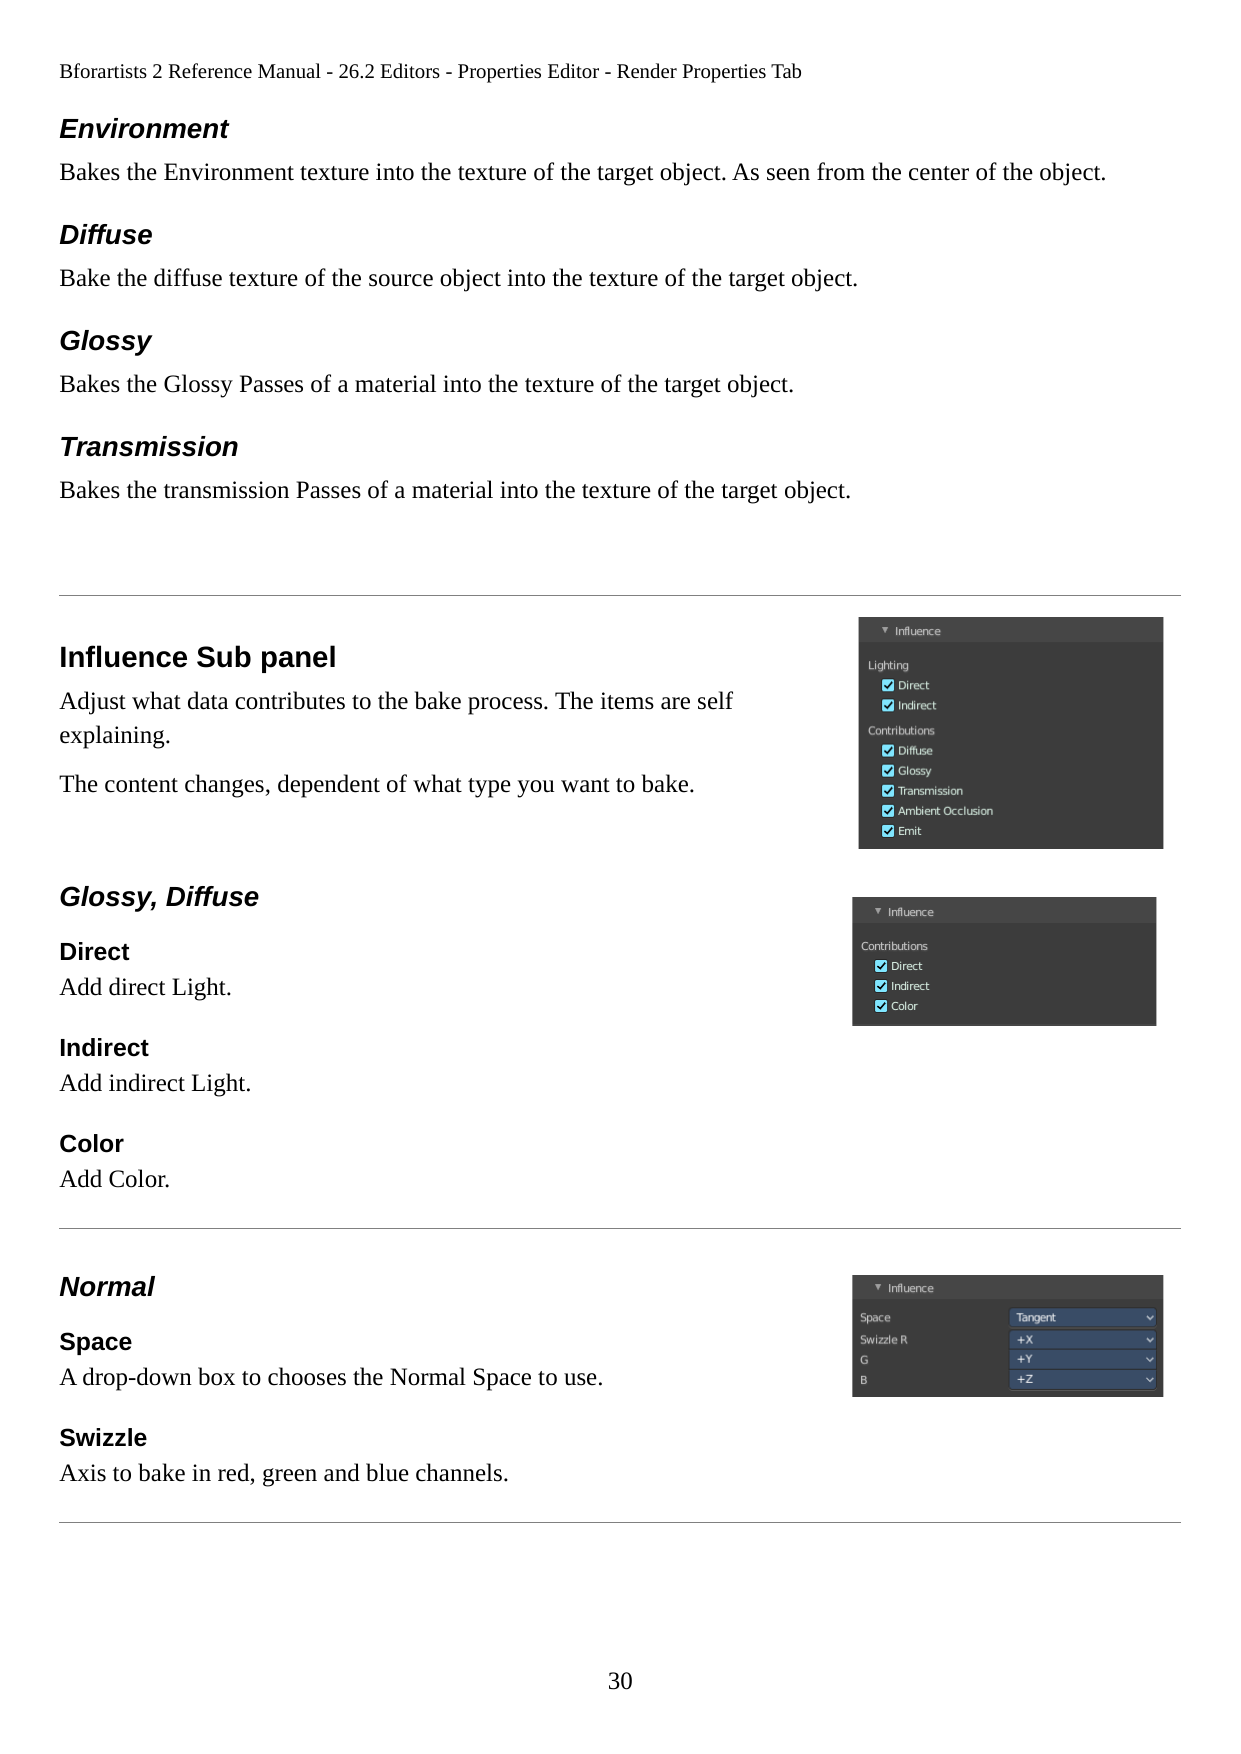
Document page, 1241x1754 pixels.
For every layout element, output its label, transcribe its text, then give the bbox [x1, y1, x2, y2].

text Add Color. [59, 1164, 1181, 1193]
text A drop-down box to chooses the Normal Space to use. [59, 1362, 852, 1390]
subtitle Normal [59, 1270, 1181, 1302]
picture [858, 617, 1164, 849]
text The content changes, dependent of what type you want to bake. [59, 769, 858, 798]
subtitle Glossy, Diffuse [59, 880, 1181, 912]
text [1157, 972, 1181, 1000]
subtitle Swizzle [59, 1423, 1181, 1452]
subtitle Color [59, 1129, 1181, 1158]
subtitle Diffuse [59, 218, 1181, 250]
text Bake the diffuse texture of the source object into the texture of the target object. [59, 263, 1181, 292]
text Bakes the transmission Passes of a material into the texture of the target object. [59, 475, 1181, 503]
text Add direct Light. [59, 972, 852, 1000]
subtitle [1164, 1327, 1181, 1355]
text Bakes the Glossy Passes of a material into the texture of the target object. [59, 369, 1181, 398]
text Adjust what data contributes to the bake process. The items are self explaining. [59, 686, 858, 749]
text Add indirect Light. [59, 1068, 1181, 1097]
subtitle [1164, 639, 1181, 673]
subtitle Transmission [59, 430, 1181, 462]
text Bakes the Environment texture into the texture of the target object. As seen from the center of the object. [59, 157, 1181, 186]
subtitle Glossy [59, 324, 1181, 356]
subtitle Influence Sub panel [59, 639, 858, 673]
subtitle Environment [59, 113, 1181, 144]
picture [852, 897, 1157, 1026]
picture [852, 1275, 1164, 1397]
subtitle Direct [59, 937, 852, 965]
text Axis to bake in red, green and blue channels. [59, 1458, 1181, 1487]
subtitle Indirect [59, 1033, 1181, 1062]
subtitle [1157, 937, 1181, 965]
subtitle Space [59, 1327, 852, 1355]
